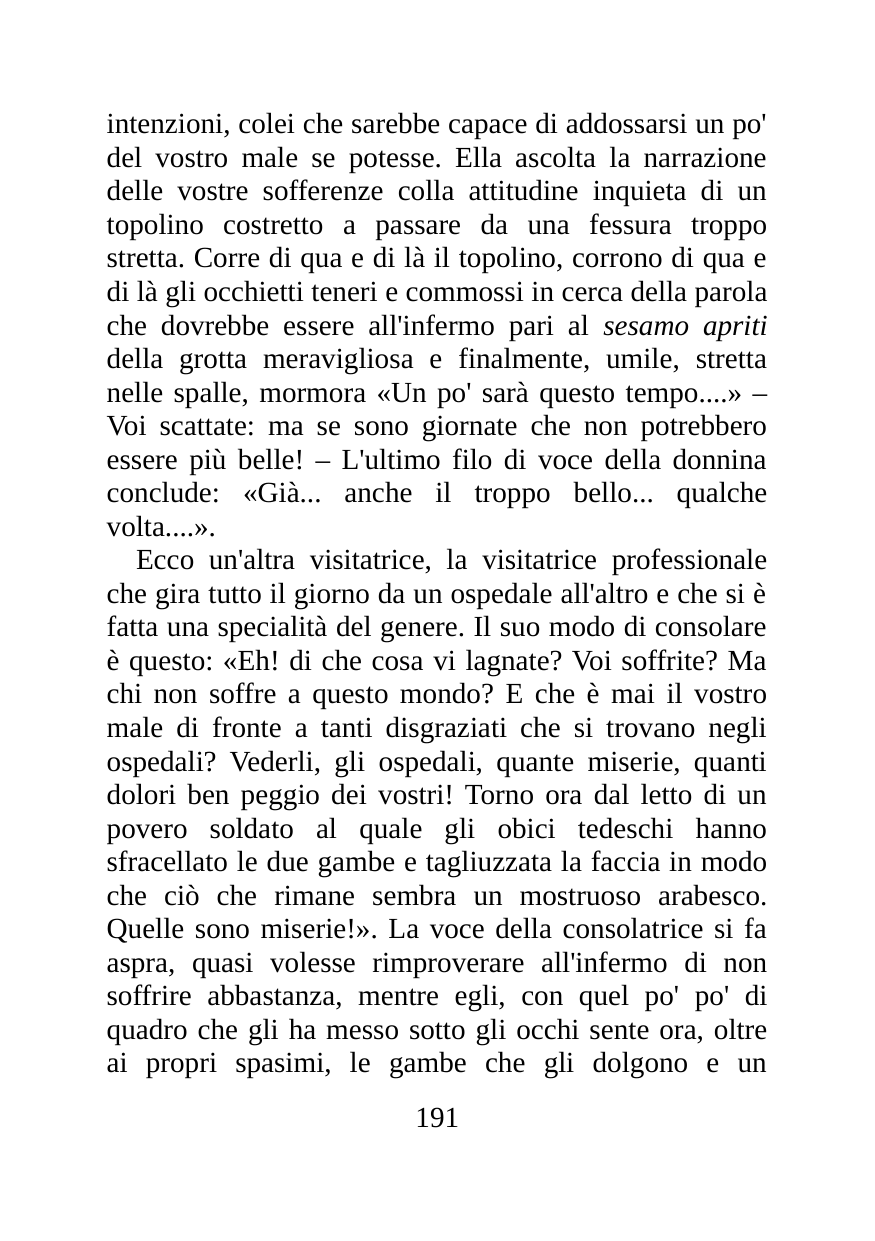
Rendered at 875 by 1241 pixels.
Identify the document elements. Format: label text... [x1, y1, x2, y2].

text intenzioni, colei che sarebbe capace di addossarsi un po' del vostro male se potesse. Ella ascolta la narrazione delle vostre sofferenze colla attitudine inquieta di un topolino costretto a passare da una fessura troppo stretta. Corre di qua e di là il topolino, corrono di qua e di là gli occhietti teneri e commossi in cerca della parola che dovrebbe essere all'infermo pari al sesamo apriti della grotta meravigliosa e finalmente, umile, stretta nelle spalle, mormora «Un po' sarà questo tempo....» ‒ Voi scattate: ma se sono giornate che non potrebbero essere più belle! ‒ L'ultimo filo di voce della donnina conclude: «Già... anche il troppo bello... qualche volta....». [106, 106, 768, 542]
text Ecco un'altra visitatrice, la visitatrice professionale che gira tutto il giorno da un ospedale all'altro e che si è fatta una specialità del genere. Il suo modo di consolare è questo: «Eh! di che cosa vi lagnate? Voi soffrite? Ma chi non soffre a questo mondo? E che è mai il vostro male di fronte a tanti disgraziati che si trovano negli ospedali? Vederli, gli ospedali, quante miserie, quanti dolori ben peggio dei vostri! Torno ora dal letto di un povero soldato al quale gli obici tedeschi hanno sfracellato le due gambe e tagliuzzata la faccia in modo che ciò che rimane sembra un mostruoso arabesco. Quelle sono miserie!». La voce della consolatrice si fa aspra, quasi volesse rimproverare all'infermo di non soffrire abbastanza, mentre egli, con quel po' po' di quadro che gli ha messo sotto gli occhi sente ora, oltre ai propri spasimi, le gambe che gli dolgono e un [106, 542, 768, 1079]
